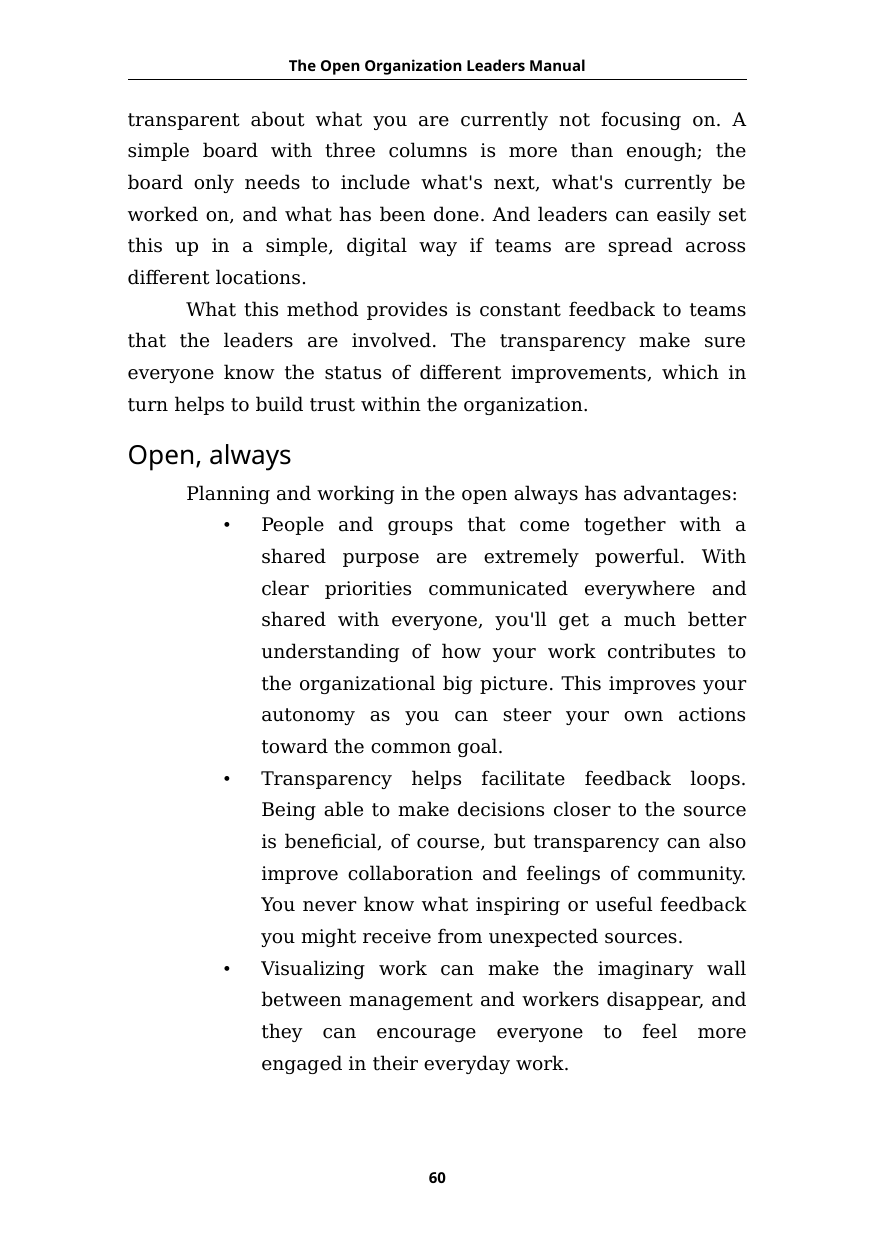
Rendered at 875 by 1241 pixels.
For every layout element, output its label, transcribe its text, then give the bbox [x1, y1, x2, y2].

list Transparency helps facilitate feedback loops. Being able to make decisions closer to the source is beneficial, of course, but transparency can also improve collaboration and feelings of community. You never know what inspiring or useful feedback you might receive from unexpected sources. [223, 768, 747, 948]
text transparent about what you are currently not focusing on. A simple board with three columns is more than enough; the board only needs to include what's next, what's currently be worked on, and what has been done. And leaders can easily set this up in a simple, digital way if teams are spread across different locations. [127, 109, 747, 289]
subtitle Open, always [127, 440, 747, 470]
list Visualizing work can make the imaginary wall between management and workers disappear, and they can encourage everyone to feel more engaged in their everyday work. [223, 958, 747, 1075]
list People and groups that come together with a shared purpose are extremely powerful. With clear priorities communicated everywhere and shared with everyone, you'll get a much better understanding of how your work contributes to the organizational big picture. This improves your autonomy as you can steer your own actions toward the common goal. [223, 514, 747, 758]
text Planning and working in the open always has advantages: [127, 483, 747, 505]
text What this method provides is constant feedback to teams that the leaders are involved. The transparency make sure everyone know the status of different improvements, which in turn helps to build trust within the organization. [127, 299, 747, 416]
